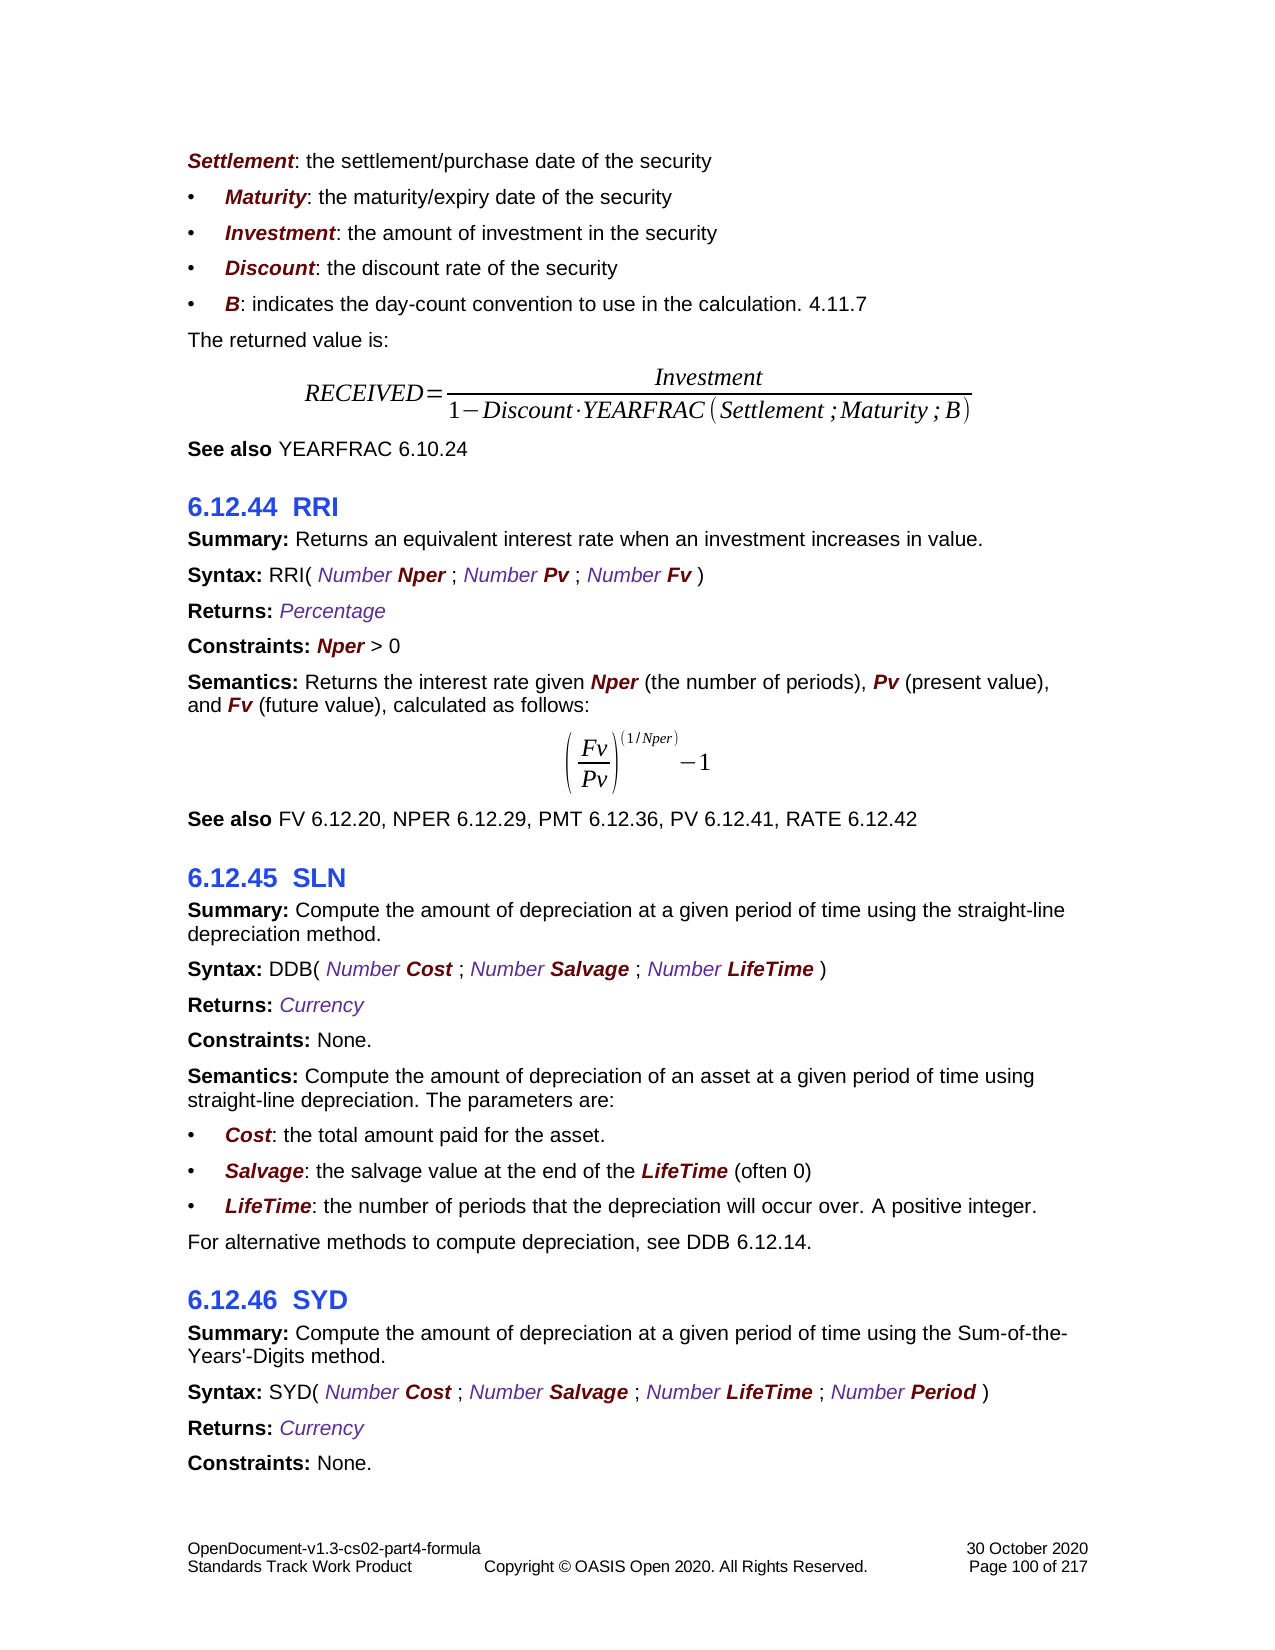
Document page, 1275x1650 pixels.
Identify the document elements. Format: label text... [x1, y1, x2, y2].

text Returns: Currency [187, 1416, 1088, 1439]
text Syntax: SYD( Number Cost ; Number Salvage ; Number LifeTime ; Number Period ) [187, 1380, 1088, 1404]
list Investment: the amount of investment in the security [187, 221, 1088, 245]
text Returns: Percentage [187, 599, 1088, 623]
text See also YEARFRAC 6.10.24 [187, 437, 1088, 461]
list LifeTime: the number of periods that the depreciation will occur over. A positive integer. [187, 1195, 1088, 1218]
subtitle SLN [187, 862, 1088, 892]
subtitle RRI [187, 492, 1088, 522]
text Summary: Returns an equivalent interest rate when an investment increases in value. [187, 528, 1088, 551]
text See also FV 6.12.20, NPER 6.12.29, PMT 6.12.36, PV 6.12.41, RATE 6.12.42 [187, 808, 1088, 831]
list Maturity: the maturity/expiry date of the security [187, 186, 1088, 209]
text Semantics: Returns the interest rate given Nper (the number of periods), Pv (present value), and Fv (future value), calculated as follows: [187, 670, 1088, 717]
text Settlement: the settlement/purchase date of the security [187, 150, 1088, 173]
text Returns: Currency [187, 993, 1088, 1017]
list Discount: the discount rate of the security [187, 257, 1088, 280]
text Summary: Compute the amount of depreciation at a given period of time using the straight-line depreciation method. [187, 898, 1088, 946]
text Syntax: RRI( Number Nper ; Number Pv ; Number Fv ) [187, 563, 1088, 587]
text For alternative methods to compute depreciation, see DDB 6.12.14. [187, 1231, 1088, 1254]
list Salvage: the salvage value at the end of the LifeTime (often 0) [187, 1159, 1088, 1183]
text Constraints: None. [187, 1452, 1088, 1475]
text Summary: Compute the amount of depreciation at a given period of time using the Sum-of-the-Years'-Digits method. [187, 1321, 1088, 1368]
text Constraints: Nper > 0 [187, 635, 1088, 658]
subtitle SYD [187, 1285, 1088, 1315]
list Cost: the total amount paid for the asset. [187, 1124, 1088, 1147]
text Constraints: None. [187, 1029, 1088, 1052]
list B: indicates the day-count convention to use in the calculation. 4.11.7 [187, 292, 1088, 316]
text Semantics: Compute the amount of depreciation of an asset at a given period of time using straight-line depreciation. The parameters are: [187, 1064, 1088, 1112]
text The returned value is: [187, 328, 1088, 352]
text Syntax: DDB( Number Cost ; Number Salvage ; Number LifeTime ) [187, 958, 1088, 981]
